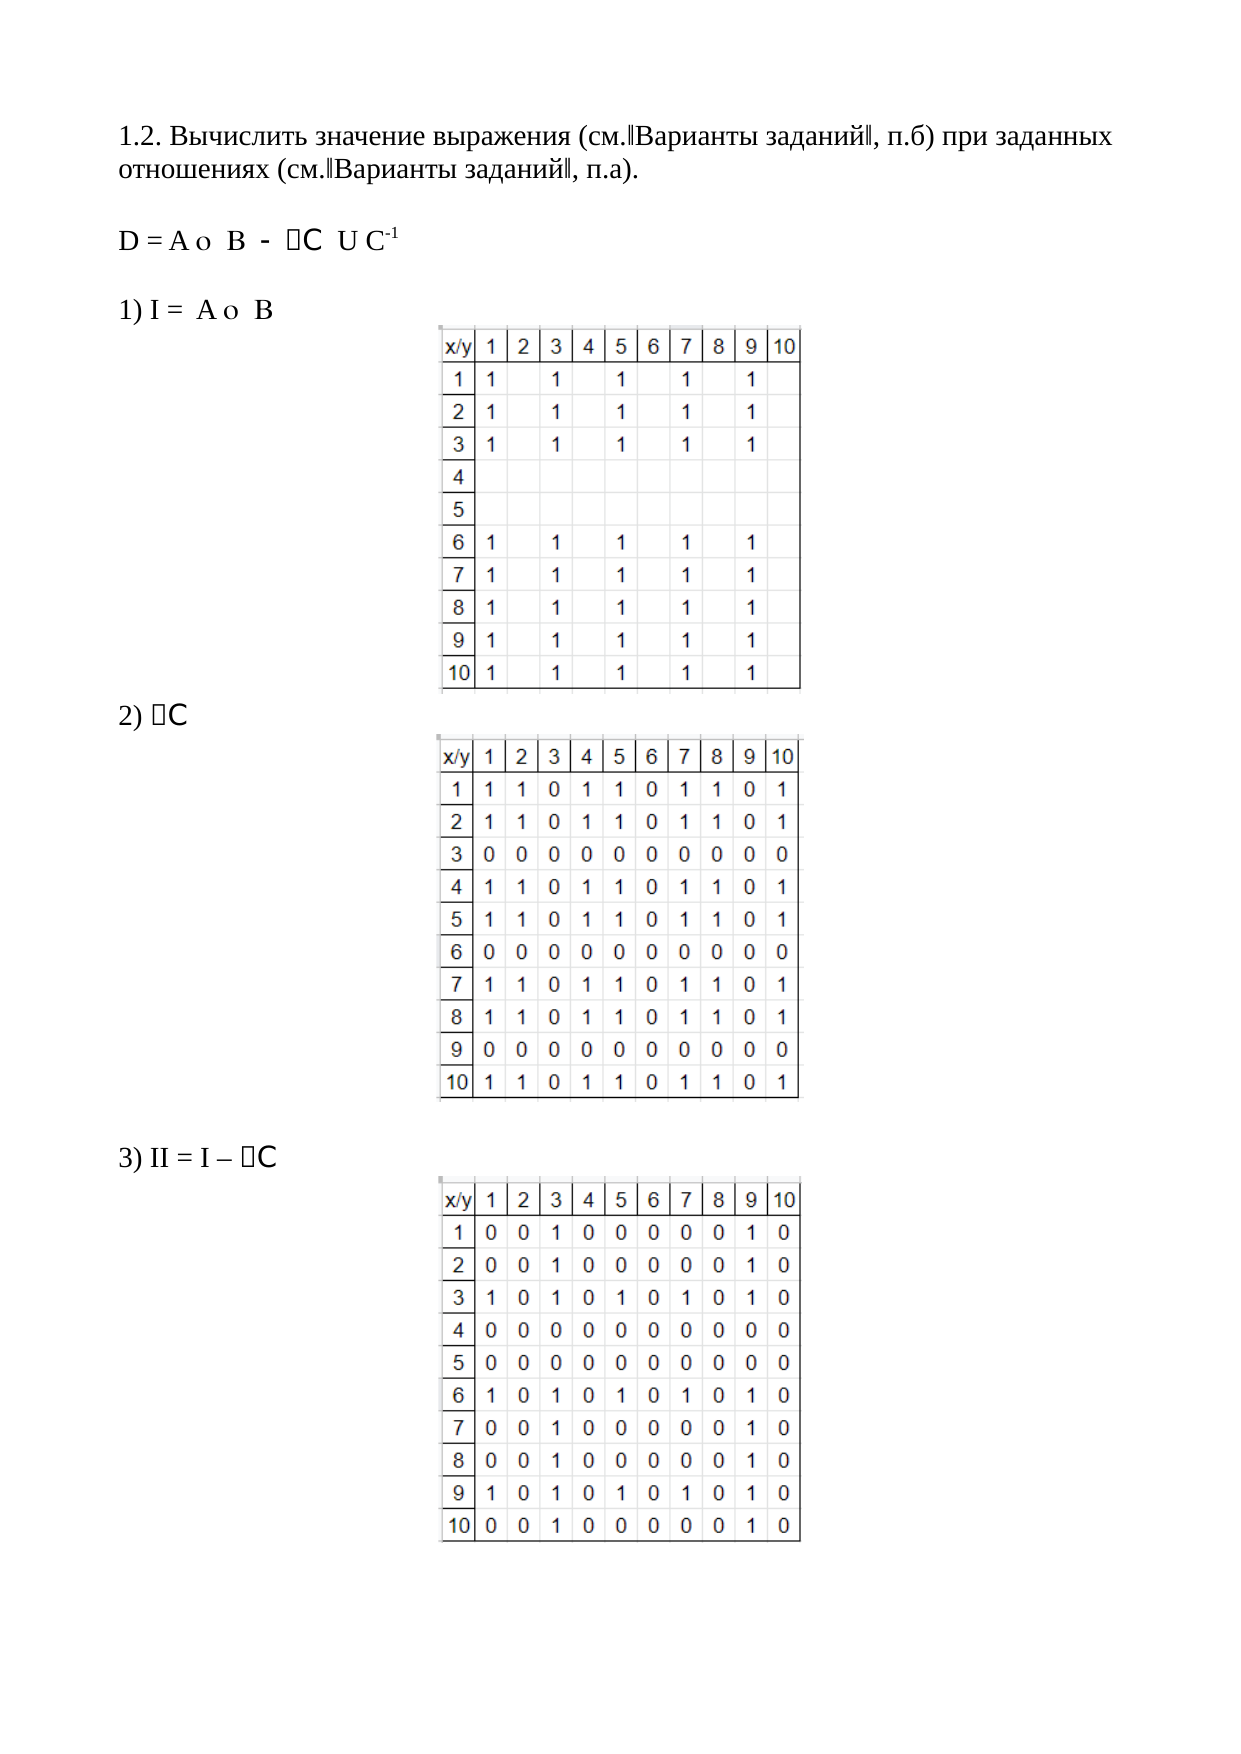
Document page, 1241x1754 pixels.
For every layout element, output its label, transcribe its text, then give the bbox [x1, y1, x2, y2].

text 1.2. Вычислить значение выражения (см.‖Варианты заданий‖, п.б) при заданных отношениях (см.‖Варианты заданий‖, п.а). [118, 118, 1122, 185]
picture [436, 734, 804, 1102]
picture [438, 325, 802, 694]
text D = A  B - С U C-1 [118, 219, 1122, 258]
text 2) С [118, 694, 1122, 734]
text 3) II = I – С [118, 1137, 1122, 1176]
text 1) I = A  B [118, 292, 1122, 326]
picture [438, 1176, 802, 1543]
